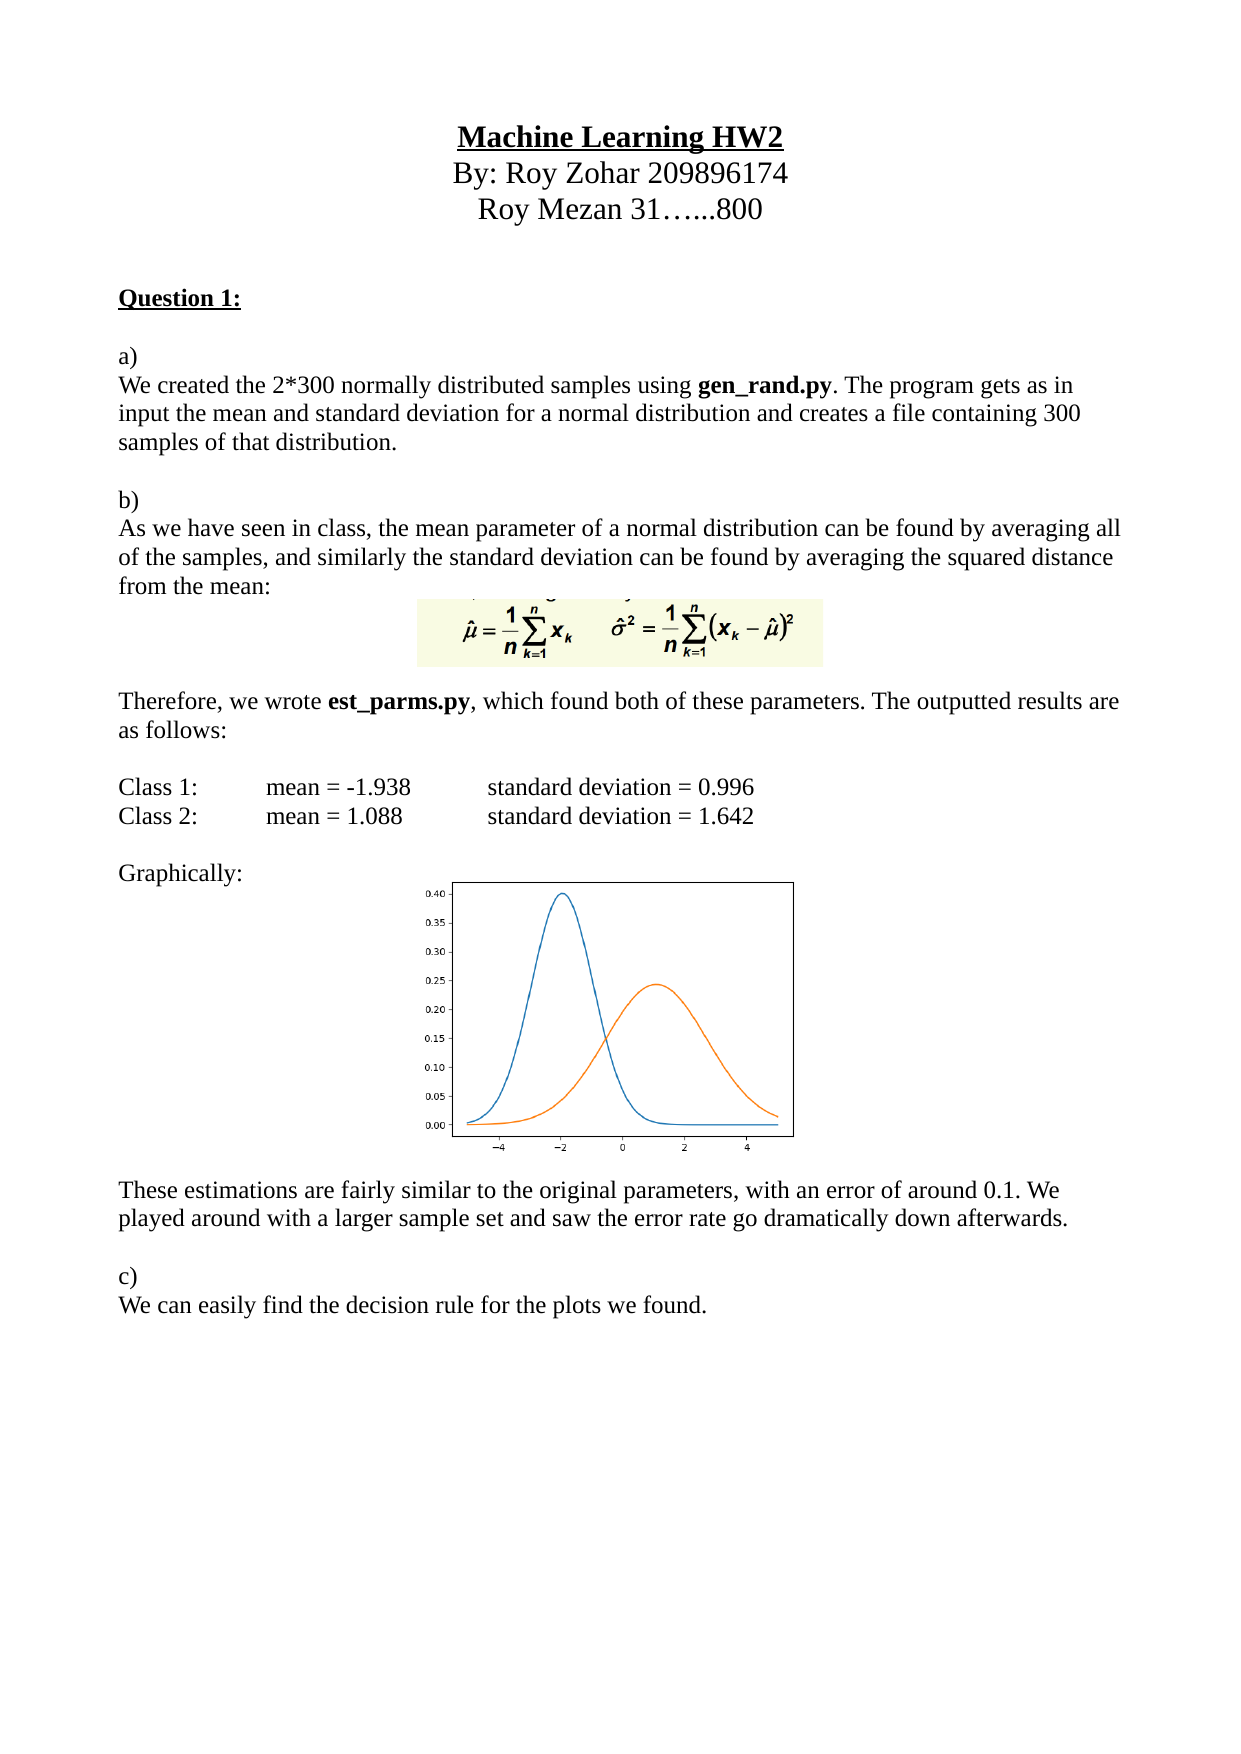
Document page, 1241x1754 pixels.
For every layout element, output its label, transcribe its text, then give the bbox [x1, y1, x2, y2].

text As we have seen in class, the mean parameter of a normal distribution can be found by averaging all of the samples, and similarly the standard deviation can be found by averaging the squared distance from the mean: [118, 513, 1122, 600]
text c) [118, 1261, 1122, 1290]
text We created the 2*300 normally distributed samples using gen_rand.py. The program gets as in input the mean and standard deviation for a normal distribution and creates a file containing 300 samples of that distribution. [118, 370, 1122, 456]
text [830, 858, 1122, 887]
text a) [118, 341, 1122, 370]
text as follows: [118, 715, 1122, 743]
text By: Roy Zohar 209896174 [118, 154, 1122, 190]
text Question 1: [118, 283, 1122, 312]
text Roy Mezan 31…...800 [118, 190, 1122, 226]
text Class 1: mean = -1.938 standard deviation = 0.996 [118, 772, 1122, 801]
text Graphically: [118, 858, 410, 887]
text We can easily find the decision rule for the plots we found. [118, 1290, 1122, 1318]
text Therefore, we wrote est_parms.py, which found both of these parameters. The outputted results are [118, 686, 1122, 715]
text These estimations are fairly similar to the original parameters, with an error of around 0.1. We played around with a larger sample set and saw the error rate go dramatically down afterwards. [118, 1175, 1122, 1232]
text Class 2: mean = 1.088 standard deviation = 1.642 [118, 801, 1122, 830]
text b) [118, 485, 1122, 513]
text Machine Learning HW2 [118, 118, 1122, 154]
